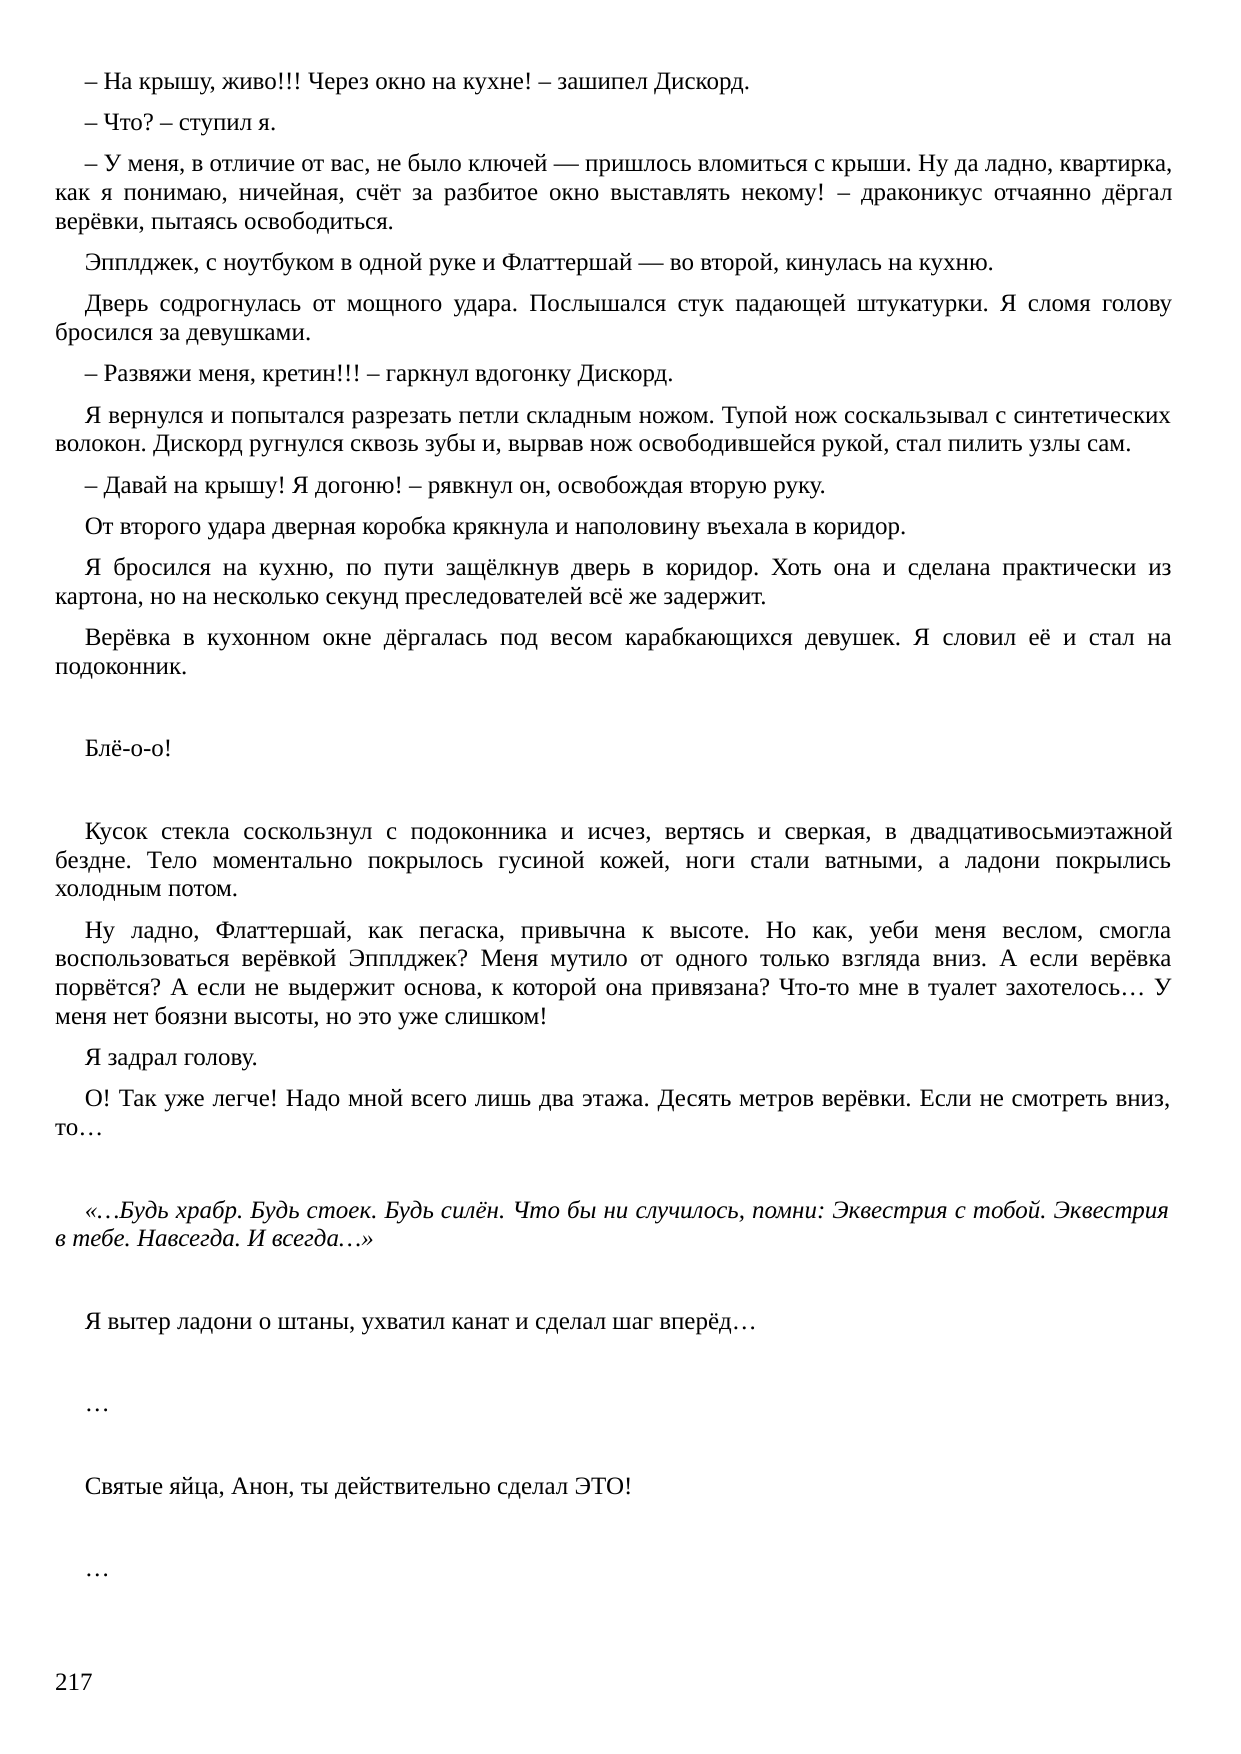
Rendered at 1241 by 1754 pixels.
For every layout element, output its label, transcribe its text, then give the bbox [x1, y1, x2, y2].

text Я задрал голову. [55, 1042, 1173, 1071]
text Эпплджек, с ноутбуком в одной руке и Флаттершай — во второй, кинулась на кухню. [55, 247, 1173, 276]
text … [55, 1553, 1173, 1582]
text Я вернулся и попытался разрезать петли складным ножом. Тупой нож соскальзывал с синтетических волокон. Дискорд ругнулся сквозь зубы и, вырвав нож освободившейся рукой, стал пилить узлы сам. [55, 400, 1173, 457]
text Я вытер ладони о штаны, ухватил канат и сделал шаг вперёд… [55, 1306, 1173, 1335]
text Святые яйца, Анон, ты действительно сделал ЭТО! [55, 1471, 1173, 1500]
text – Развяжи меня, кретин!!! – гаркнул вдогонку Дискорд. [55, 358, 1173, 387]
text От второго удара дверная коробка крякнула и наполовину въехала в коридор. [55, 511, 1173, 540]
text Блё-о-о! [55, 733, 1173, 762]
text Дверь содрогнулась от мощного удара. Послышался стук падающей штукатурки. Я сломя голову бросился за девушками. [55, 288, 1173, 346]
text Я бросился на кухню, по пути защёлкнув дверь в коридор. Хоть она и сделана практически из картона, но на несколько секунд преследователей всё же задержит. [55, 552, 1173, 610]
text Кусок стекла соскользнул с подоконника и исчез, вертясь и сверкая, в двадцативосьмиэтажной бездне. Тело моментально покрылось гусиной кожей, ноги стали ватными, а ладони покрылись холодным потом. [55, 816, 1173, 902]
text – Давай на крышу! Я догоню! – рявкнул он, освобождая вторую руку. [55, 470, 1173, 498]
text О! Так уже легче! Надо мной всего лишь два этажа. Десять метров верёвки. Если не смотреть вниз, то… [55, 1083, 1173, 1141]
text – Что? – ступил я. [55, 107, 1173, 136]
text … [55, 1388, 1173, 1417]
text «…Будь храбр. Будь стоек. Будь силён. Что бы ни случилось, помни: Эквестрия с тобой. Эквестрия в тебе. Навсегда. И всегда…» [55, 1195, 1173, 1252]
text Ну ладно, Флаттершай, как пегаска, привычна к высоте. Но как, уеби меня веслом, смогла воспользоваться верёвкой Эпплджек? Меня мутило от одного только взгляда вниз. А если верёвка порвётся? А если не выдержит основа, к которой она привязана? Что-то мне в туалет захотелось… У меня нет боязни высоты, но это уже слишком! [55, 915, 1173, 1030]
text Верёвка в кухонном окне дёргалась под весом карабкающихся девушек. Я словил её и стал на подоконник. [55, 622, 1173, 680]
text – На крышу, живо!!! Через окно на кухне! – зашипел Дискорд. [55, 66, 1173, 95]
text – У меня, в отличие от вас, не было ключей — пришлось вломиться с крыши. Ну да ладно, квартирка, как я понимаю, ничейная, счёт за разбитое окно выставлять некому! – драконикус отчаянно дёргал верёвки, пытаясь освободиться. [55, 148, 1173, 235]
